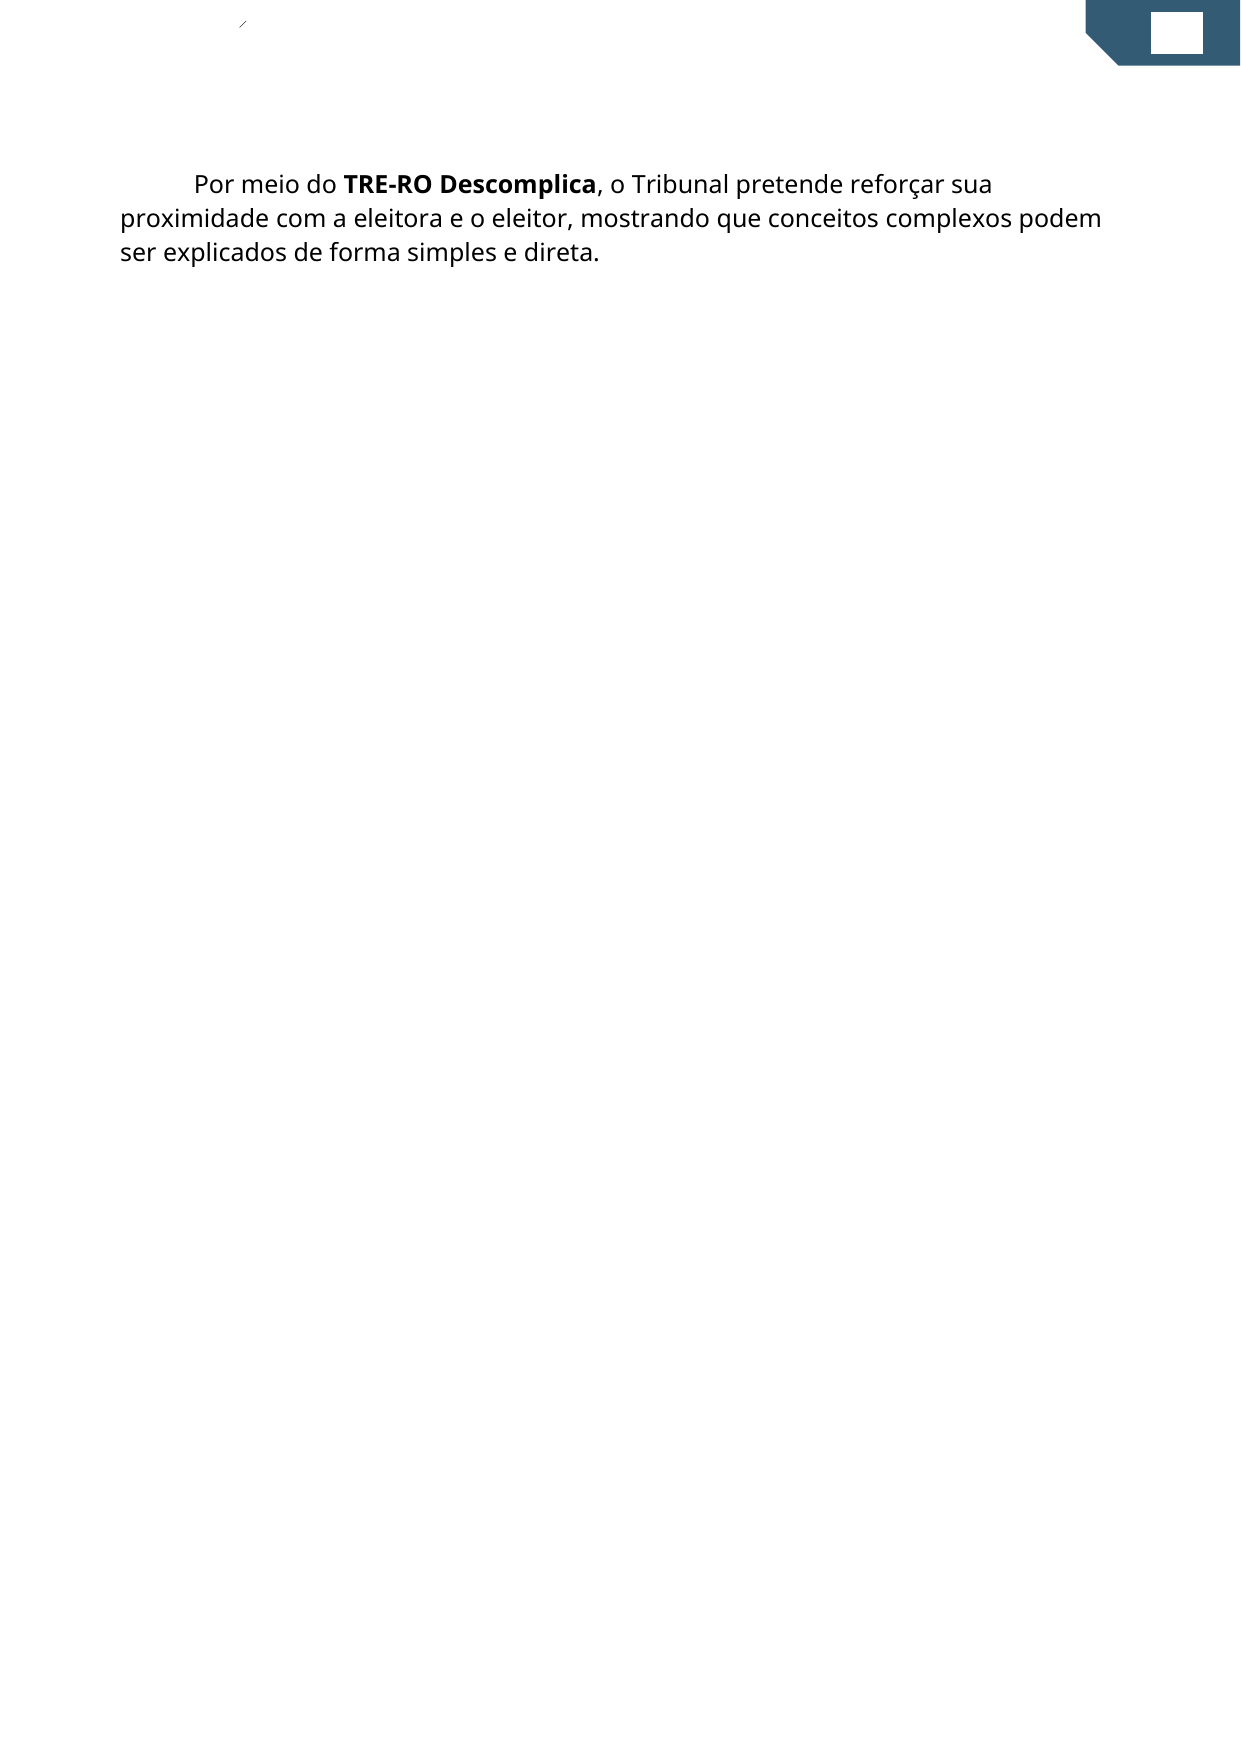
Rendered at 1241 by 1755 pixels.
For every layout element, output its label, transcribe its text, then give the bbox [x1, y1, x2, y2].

text Por meio do TRE-RO Descomplica, o Tribunal pretende reforçar sua proximidade com a eleitora e o eleitor, mostrando que conceitos complexos podem ser explicados de forma simples e direta. [120, 167, 1119, 269]
